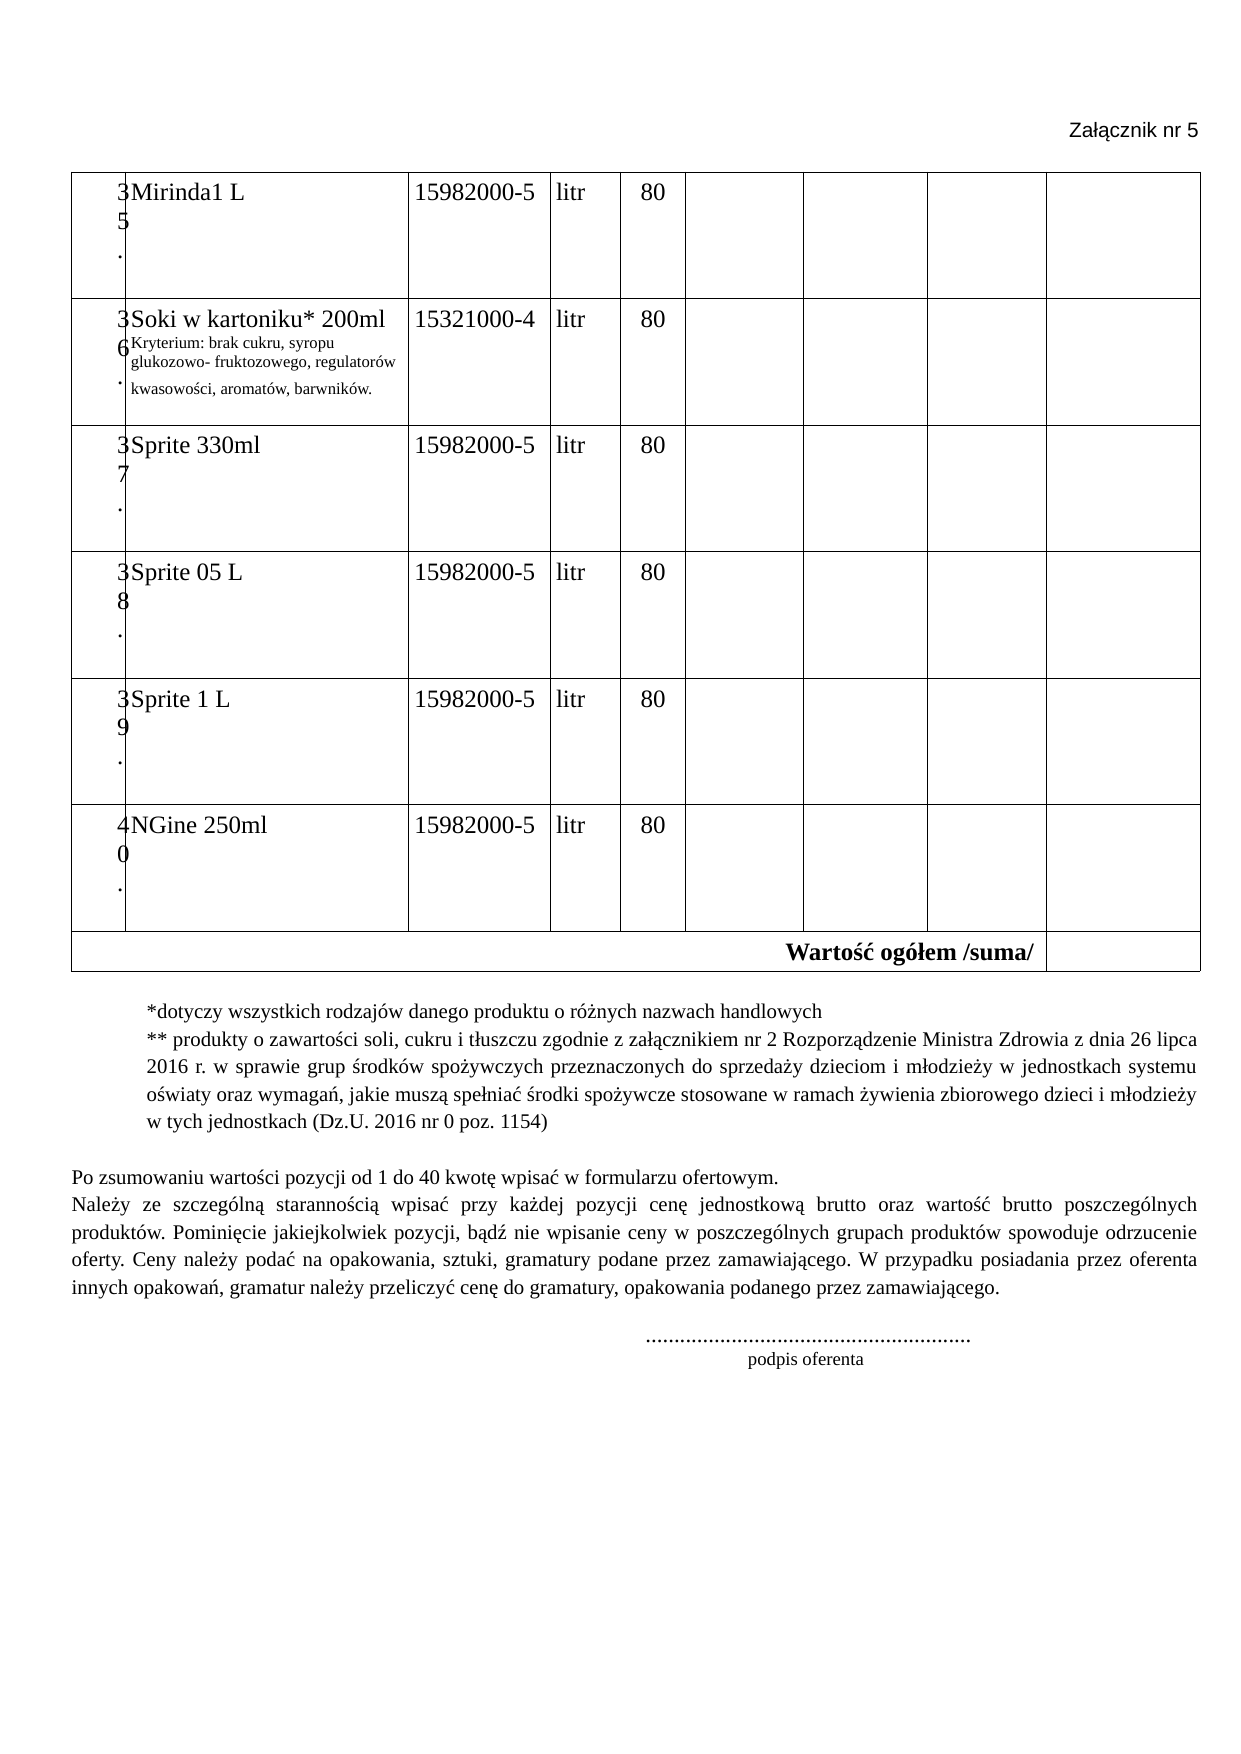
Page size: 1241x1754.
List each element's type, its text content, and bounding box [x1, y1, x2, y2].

table_cell [928, 679, 1046, 804]
table_cell 15982000-5 [409, 805, 550, 931]
text ......................................................... [639, 1321, 972, 1348]
table_cell [804, 679, 927, 804]
table_cell [686, 426, 803, 551]
table_cell NGine 250ml [126, 805, 408, 931]
table_cell [72, 299, 125, 425]
table_cell litr [551, 426, 620, 551]
table_cell 80 [621, 679, 685, 804]
table_cell [928, 299, 1046, 425]
table_cell Soki w kartoniku* 200ml Kryterium: brak cukru, syropu glukozowo- fruktozowego, regulatorów kwasowości, aromatów, barwników. [126, 299, 408, 425]
table_cell Mirinda1 L [126, 173, 408, 298]
table_cell [928, 426, 1046, 551]
table_cell [72, 426, 125, 551]
table_cell [686, 679, 803, 804]
table_cell [1047, 173, 1200, 298]
table_cell [804, 552, 927, 678]
text podpis oferenta [639, 1348, 972, 1369]
table_cell [686, 173, 803, 298]
table_cell [72, 805, 125, 931]
table_cell Sprite 1 L [126, 679, 408, 804]
table_cell litr [551, 679, 620, 804]
table_cell [928, 552, 1046, 678]
table_cell Sprite 05 L [126, 552, 408, 678]
table_cell 80 [621, 173, 685, 298]
table_cell litr [551, 299, 620, 425]
table_cell [686, 299, 803, 425]
text Należy ze szczególną starannością wpisać przy każdej pozycji cenę jednostkową brutto oraz wartość brutto poszczególnych produktów. Pominięcie jakiejkolwiek pozycji, bądź nie wpisanie ceny w poszczególnych grupach produktów spowoduje odrzucenie oferty. Ceny należy podać na opakowania, sztuki, gramatury podane przez zamawiającego. W przypadku posiadania przez oferenta innych opakowań, gramatur należy przeliczyć cenę do gramatury, opakowania podanego przez zamawiającego. [71, 1192, 1198, 1299]
table_cell 80 [621, 299, 685, 425]
table_cell [686, 552, 803, 678]
table_cell [1047, 426, 1200, 551]
table_cell 15982000-5 [409, 426, 550, 551]
table_cell litr [551, 173, 620, 298]
table_cell [1047, 805, 1200, 931]
table_cell 15982000-5 [409, 679, 550, 804]
table_cell Wartość ogółem /suma/ [72, 932, 1046, 971]
table_cell [72, 173, 125, 298]
table_cell [72, 552, 125, 678]
table_cell [1047, 299, 1200, 425]
table_cell [1047, 679, 1200, 804]
table_cell 15982000-5 [409, 173, 550, 298]
table_cell [120, 341, 125, 355]
table_cell [928, 805, 1046, 931]
list *dotyczy wszystkich rodzajów danego produktu o różnych nazwach handlowych [109, 999, 1198, 1023]
table_cell litr [551, 552, 620, 678]
table_cell 80 [621, 805, 685, 931]
table_cell [804, 426, 927, 551]
table_cell 15982000-5 [409, 552, 550, 678]
table_cell [804, 299, 927, 425]
table_cell 15321000-4 [409, 299, 550, 425]
table_cell [928, 173, 1046, 298]
table_cell litr [551, 805, 620, 931]
table_cell 80 [621, 552, 685, 678]
table_cell [804, 805, 927, 931]
table_cell [804, 173, 927, 298]
text Po zsumowaniu wartości pozycji od 1 do 40 kwotę wpisać w formularzu ofertowym. [71, 1164, 1198, 1189]
table_cell [72, 679, 125, 804]
list ** produkty o zawartości soli, cukru i tłuszczu zgodnie z załącznikiem nr 2 Rozporządzenie Ministra Zdrowia z dnia 26 lipca 2016 r. w sprawie grup środków spożywczych przeznaczonych do sprzedaży dzieciom i młodzieży w jednostkach systemu oświaty oraz wymagań, jakie muszą spełniać środki spożywcze stosowane w ramach żywienia zbiorowego dzieci i młodzieży w tych jednostkach (Dz.U. 2016 nr 0 poz. 1154) [109, 1027, 1198, 1133]
table_cell Sprite 330ml [126, 426, 408, 551]
table_cell [1047, 552, 1200, 678]
table_cell 80 [621, 426, 685, 551]
table_cell [1047, 932, 1200, 971]
table_cell [686, 805, 803, 931]
